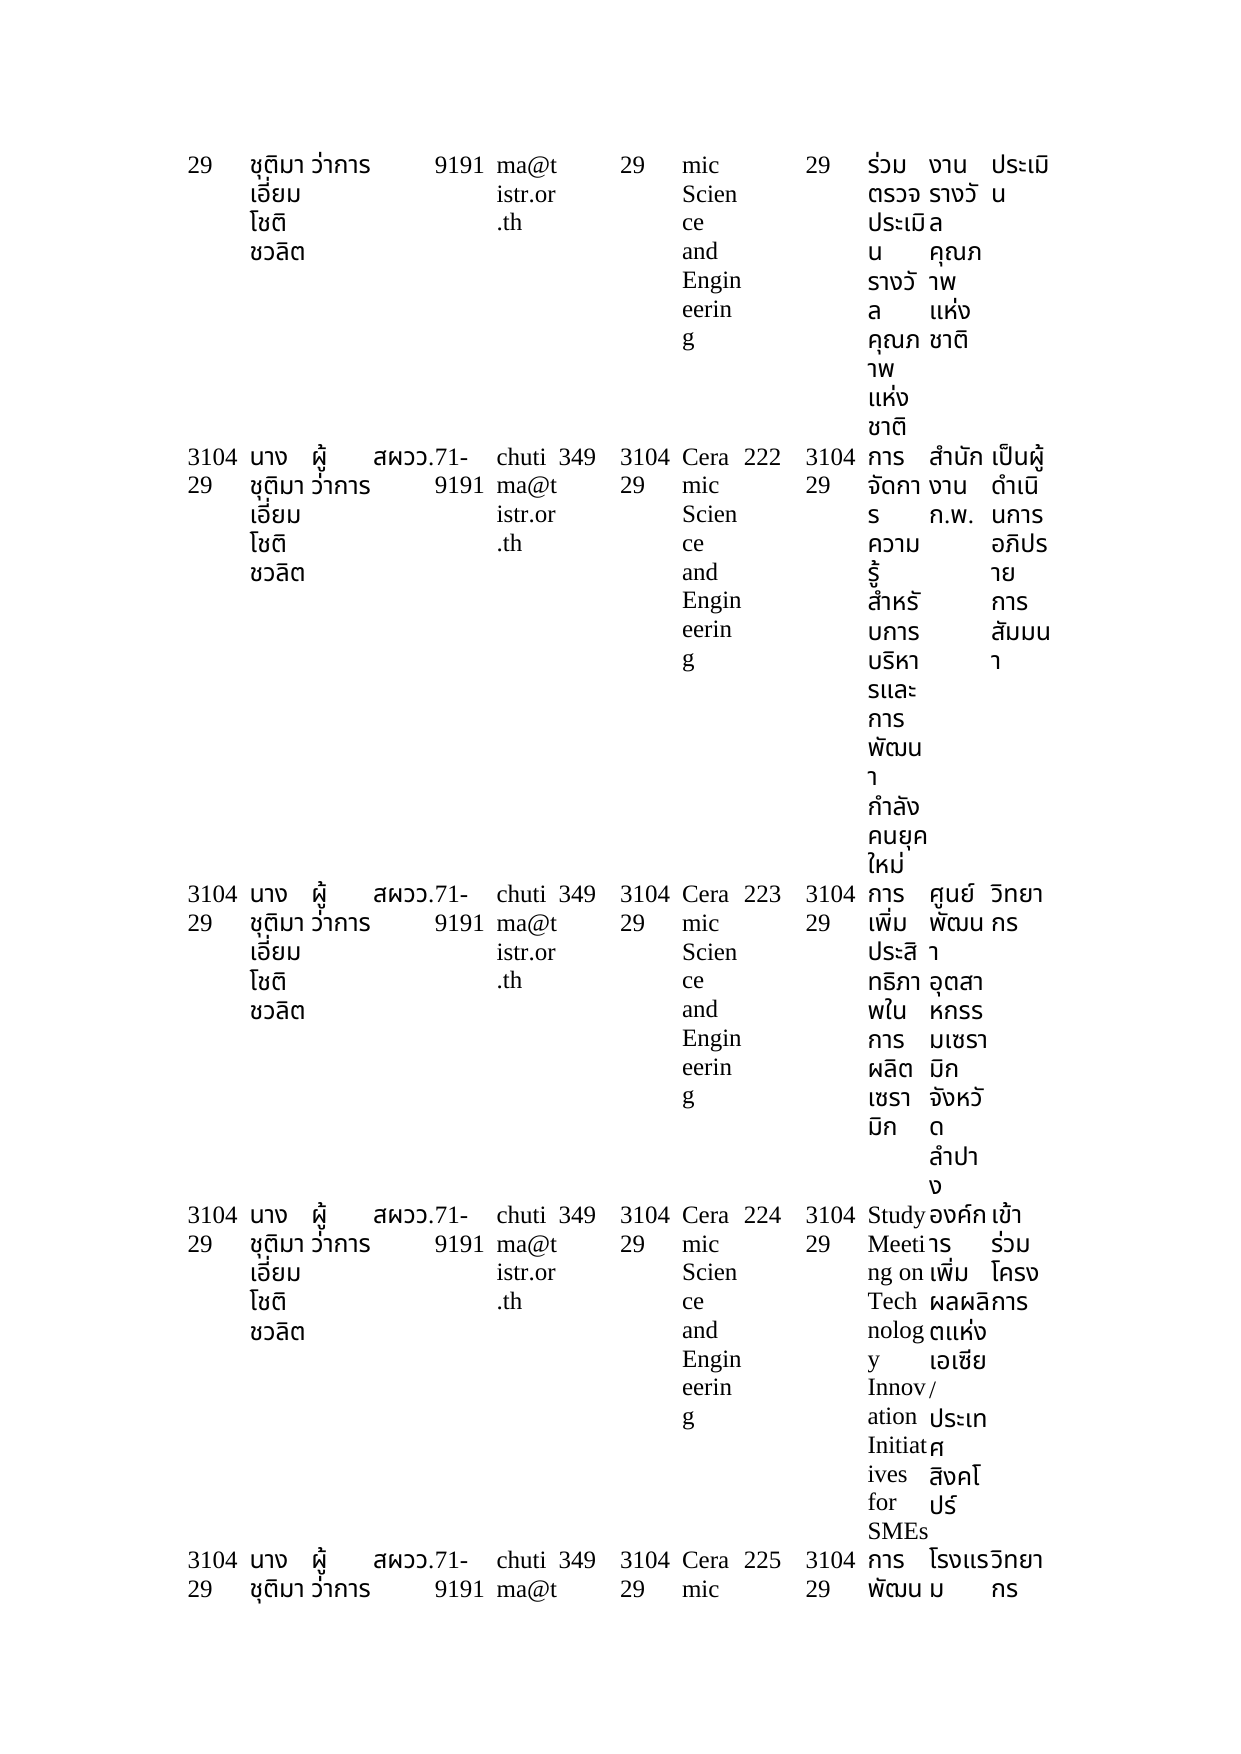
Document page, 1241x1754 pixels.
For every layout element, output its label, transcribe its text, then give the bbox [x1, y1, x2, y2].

table_cell ma@tistr.or.th [496, 150, 558, 442]
table_cell 71-9191 [435, 150, 496, 442]
table_cell วิทยากร [991, 879, 1053, 1200]
table_cell 224 [744, 1200, 805, 1545]
table_cell ร่วมตรวจประเมินรางวัลคุณภาพแห่งชาติ [867, 150, 929, 442]
table_cell [744, 150, 805, 442]
table_cell ว่าการ [311, 150, 373, 442]
table_cell นางชุติมา [249, 1545, 311, 1603]
table_cell เป็นผู้ดำเนินการอภิปรายการสัมมนา [991, 442, 1053, 879]
table_cell 71-9191 [435, 879, 496, 1200]
table_cell 310429 [188, 442, 249, 879]
table_cell Study Meeting on Technology Innovation Initiatives for SMEs [867, 1200, 929, 1545]
table_cell chutima@t [496, 1545, 558, 1603]
table_cell ประเมิน [991, 150, 1053, 442]
table_cell การเพิ่มประสิทธิภาพในการผลิตเซรามิก [867, 879, 929, 1200]
table_cell สำนักงาน ก.พ. [929, 442, 991, 879]
table_cell สผวว. [373, 1545, 434, 1603]
table_cell การพัฒน [867, 1545, 929, 1603]
table_cell 310429 [805, 879, 867, 1200]
table_cell chutima@tistr.or.th [496, 1200, 558, 1545]
table_cell การจัดการความรู้สำหรับการบริหารและการพัฒนากำลังคนยุคใหม่ [867, 442, 929, 879]
table_cell สผวว. [373, 879, 434, 1200]
table_cell 310429 [188, 879, 249, 1200]
table_cell 310429 [188, 1545, 249, 1603]
table_cell 310429 [620, 879, 682, 1200]
table_cell 310429 [805, 442, 867, 879]
table_cell 29 [620, 150, 682, 442]
table_cell โรงแรม [929, 1545, 991, 1603]
table_cell 349 [558, 879, 620, 1200]
table_cell 349 [558, 442, 620, 879]
table_cell 71-9191 [435, 1200, 496, 1545]
table_cell [558, 150, 620, 442]
table_cell 71-9191 [435, 442, 496, 879]
table_cell นางชุติมา เอี่ยมโชติชวลิต [249, 1200, 311, 1545]
table_cell 29 [805, 150, 867, 442]
table_cell ศูนย์พัฒนาอุตสาหกรรมเซรามิก จังหวัดลำปาง [929, 879, 991, 1200]
table_cell นางชุติมา เอี่ยมโชติชวลิต [249, 442, 311, 879]
table_cell 223 [744, 879, 805, 1200]
table_cell สผวว. [373, 442, 434, 879]
table_cell 225 [744, 1545, 805, 1603]
table_cell องค์การเพิ่มผลผลิตแห่งเอเซีย/ประเทศสิงคโปร์ [929, 1200, 991, 1545]
table_cell 310429 [805, 1200, 867, 1545]
table_cell mic Science and Engineering [682, 150, 743, 442]
table_cell 310429 [188, 1200, 249, 1545]
table_cell นางชุติมา เอี่ยมโชติชวลิต [249, 879, 311, 1200]
table_cell 222 [744, 442, 805, 879]
table_cell chutima@tistr.or.th [496, 879, 558, 1200]
table_cell chutima@tistr.or.th [496, 442, 558, 879]
table_cell Ceramic Science and Engineering [682, 1200, 743, 1545]
table_cell สผวว. [373, 1200, 434, 1545]
table_cell เข้าร่วมโครงการ [991, 1200, 1053, 1545]
table_cell ผู้ว่าการ [311, 1200, 373, 1545]
table_cell 310429 [620, 1545, 682, 1603]
table_cell ผู้ว่าการ [311, 1545, 373, 1603]
table_cell Ceramic Science and Engineering [682, 879, 743, 1200]
table_cell ชุติมา เอี่ยมโชติชวลิต [249, 150, 311, 442]
table_cell สผวว. [373, 150, 434, 442]
table_cell 29 [188, 150, 249, 442]
table_cell Ceramic Science and Engineering [682, 442, 743, 879]
table_cell 310429 [620, 442, 682, 879]
table_cell 349 [558, 1200, 620, 1545]
table_cell ผู้ว่าการ [311, 879, 373, 1200]
table_cell 310429 [805, 1545, 867, 1603]
table_cell 310429 [620, 1200, 682, 1545]
table_cell ผู้ว่าการ [311, 442, 373, 879]
table_cell 71-9191 [435, 1545, 496, 1603]
table_cell Ceramic [682, 1545, 743, 1603]
table_cell 349 [558, 1545, 620, 1603]
table_cell งานรางวัลคุณภาพแห่งชาติ [929, 150, 991, 442]
table_cell วิทยากร [991, 1545, 1053, 1603]
